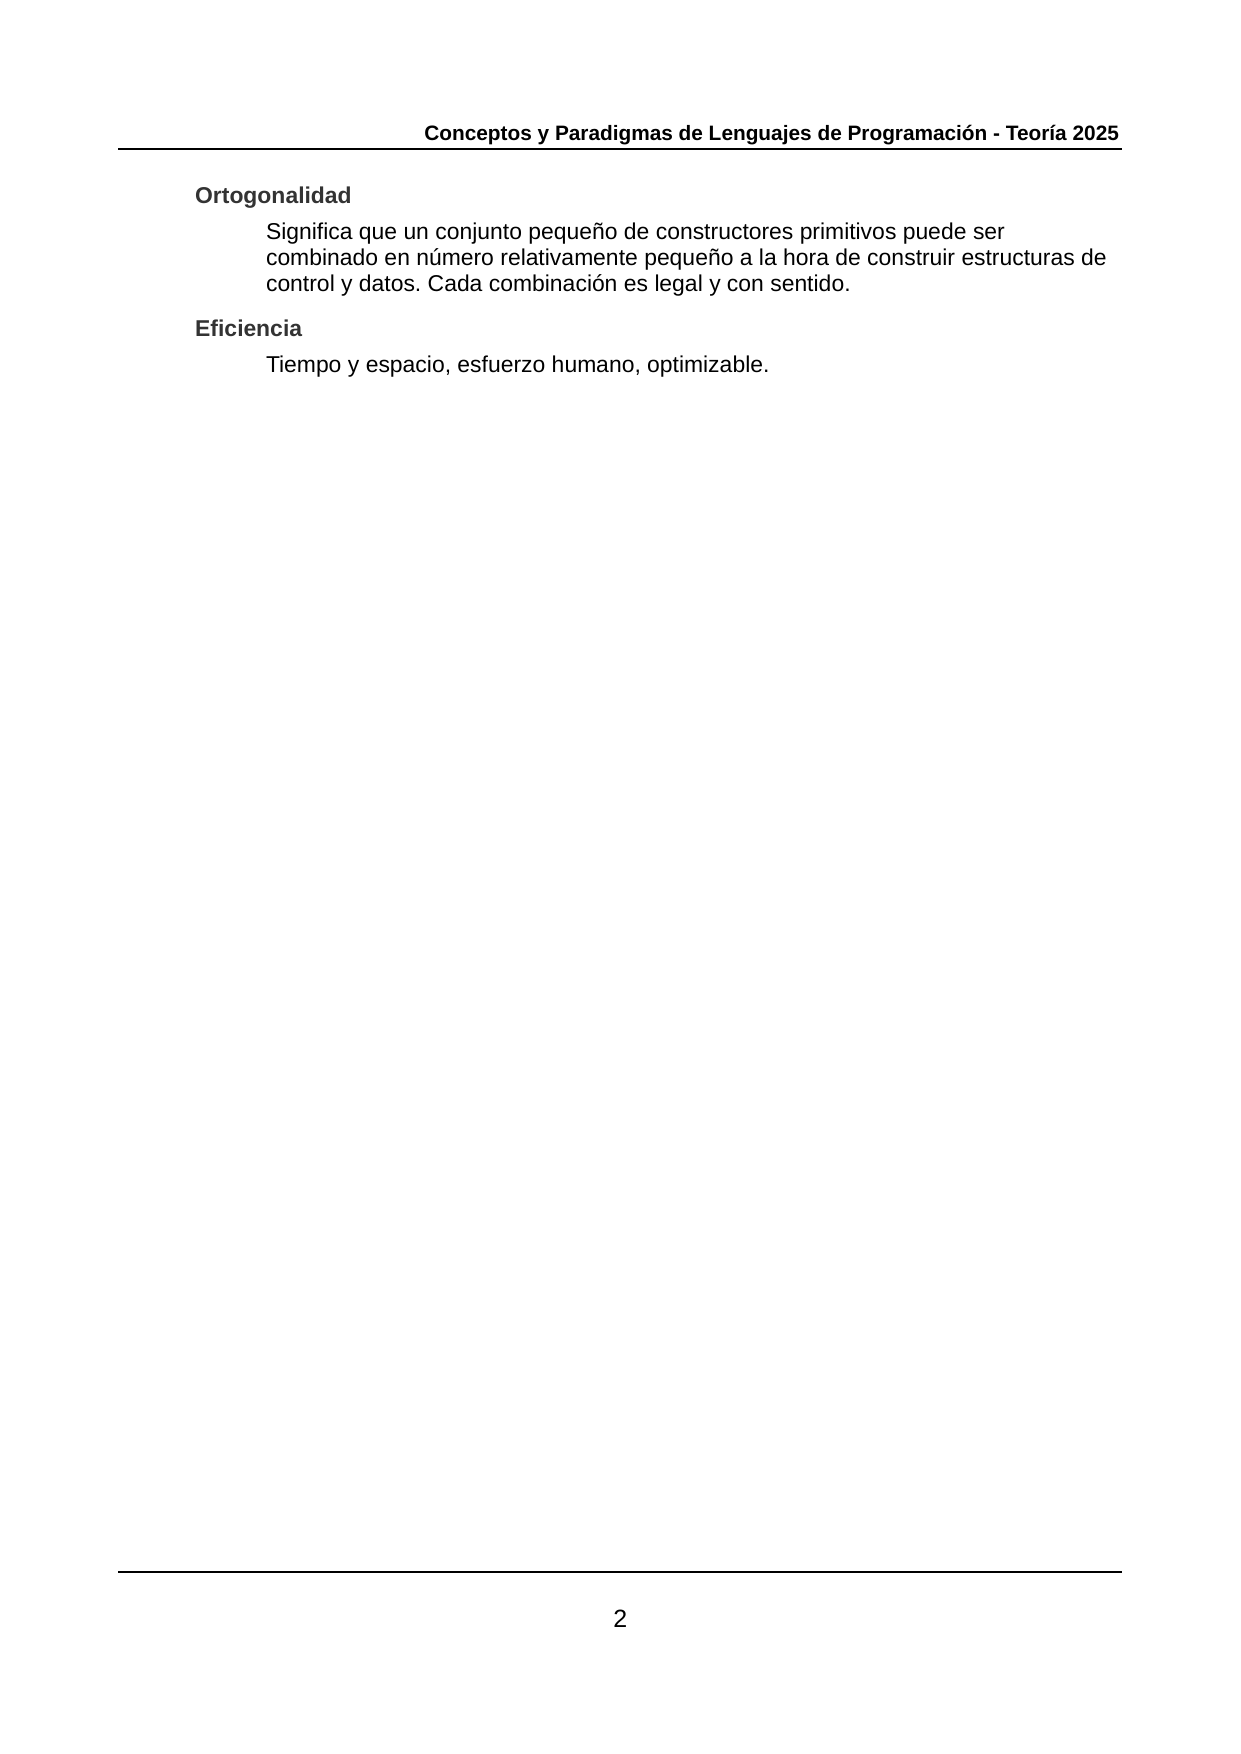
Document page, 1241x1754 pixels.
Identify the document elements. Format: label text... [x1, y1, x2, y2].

text Tiempo y espacio, esfuerzo humano, optimizable. [266, 351, 1122, 377]
subtitle Ortogonalidad [192, 179, 1122, 211]
subtitle Eficiencia [192, 312, 1122, 344]
text Significa que un conjunto pequeño de constructores primitivos puede ser combinado en número relativamente pequeño a la hora de construir estructuras de control y datos. Cada combinación es legal y con sentido. [266, 218, 1122, 297]
